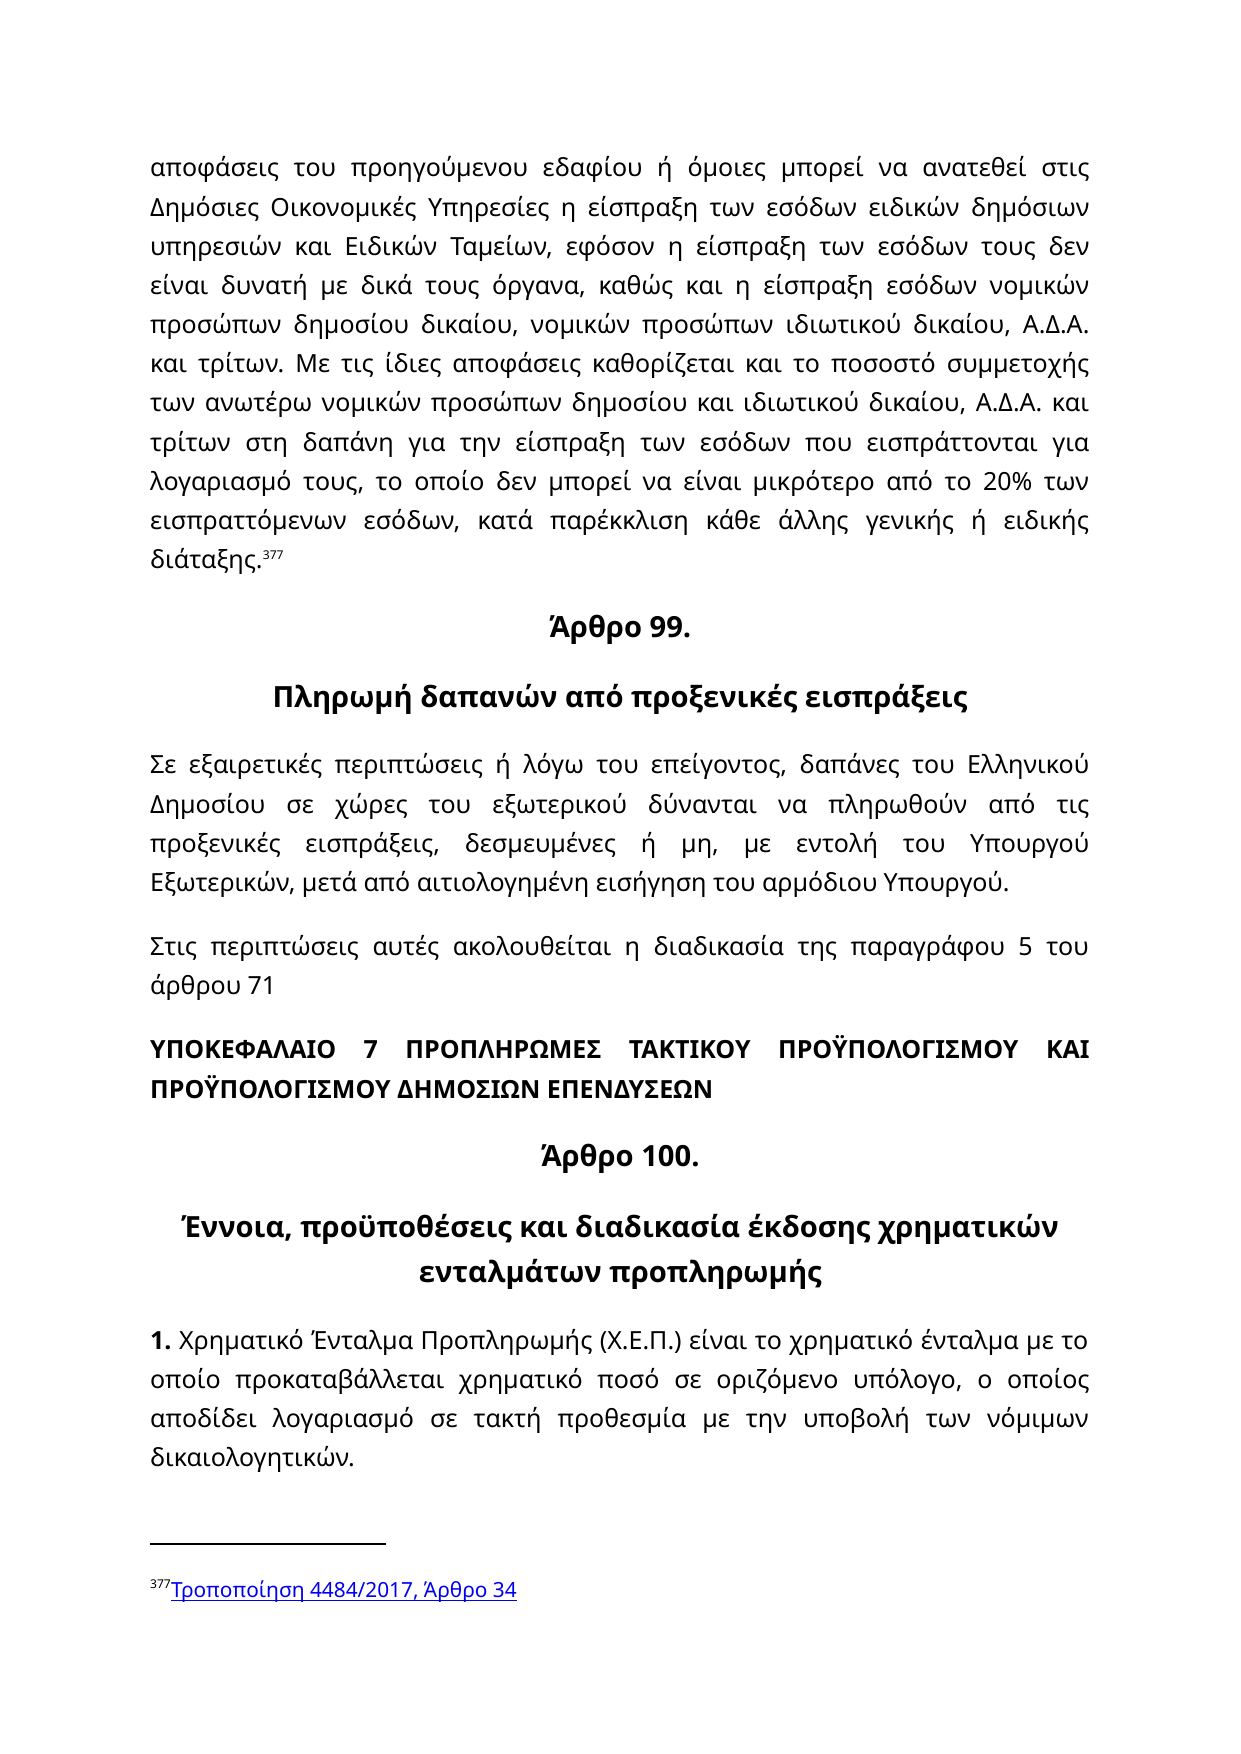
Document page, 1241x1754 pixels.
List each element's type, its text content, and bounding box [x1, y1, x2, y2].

text ΥΠΟΚΕΦΑΛΑΙΟ 7 ΠΡΟΠΛΗΡΩΜΕΣ ΤΑΚΤΙΚΟΥ ΠΡΟΫΠΟΛΟΓΙΣΜΟΥ ΚΑΙ ΠΡΟΫΠΟΛΟΓΙΣΜΟΥ ΔΗΜΟΣΙΩΝ ΕΠΕΝΔΥΣΕΩΝ [150, 1032, 1090, 1105]
text Στις περιπτώσεις αυτές ακολουθείται η διαδικασία της παραγράφου 5 του άρθρου 71 [150, 929, 1090, 1002]
text Σε εξαιρετικές περιπτώσεις ή λόγω του επείγοντος, δαπάνες του Ελληνικού Δημοσίου σε χώρες του εξωτερικού δύνανται να πληρωθούν από τις προξενικές εισπράξεις, δεσμευμένες ή μη, με εντολή του Υπουργού Εξωτερικών, μετά από αιτιολογημένη εισήγηση του αρμόδιου Υπουργού. [150, 747, 1090, 899]
text 1. Χρηματικό Ένταλμα Προπληρωμής (Χ.Ε.Π.) είναι το χρηματικό ένταλμα με το οποίο προκαταβάλλεται χρηματικό ποσό σε οριζόμενο υπόλογο, ο οποίος αποδίδει λογαριασμό σε τακτή προθεσμία με την υποβολή των νόμιμων δικαιολογητικών. [150, 1322, 1090, 1474]
subtitle Άρθρο 99. [150, 606, 1090, 646]
subtitle Άρθρο 100. [150, 1135, 1090, 1175]
text αποφάσεις του προηγούµενου εδαφίου ή όµοιες µπορεί να ανατεθεί στις Δηµόσιες Οικονοµικές Υπηρεσίες η είσπραξη των εσόδων ειδικών δηµόσιων υπηρεσιών και Ειδικών Ταµείων, εφόσον η είσπραξη των εσόδων τους δεν είναι δυνατή µε δικά τους όργανα, καθώς και η είσπραξη εσόδων νοµικών προσώπων δηµοσίου δικαίου, νοµικών προσώπων ιδιωτικού δικαίου, Α.Δ.Α. και τρίτων. Με τις ίδιες αποφάσεις καθορίζεται και το ποσοστό συµµετοχής των ανωτέρω νοµικών προσώπων δηµοσίου και ιδιωτικού δικαίου, Α.Δ.Α. και τρίτων στη δαπάνη για την είσπραξη των εσόδων που εισπράττονται για λογαριασµό τους, το οποίο δεν µπορεί να είναι µικρότερο από το 20% των εισπραττόµενων εσόδων, κατά παρέκκλιση κάθε άλλης γενικής ή ειδικής διάταξης. [150, 150, 1090, 576]
text Τροποποίηση 4484/2017, Άρθρο 34 [150, 1576, 1090, 1604]
subtitle Έννοια, προϋποθέσεις και διαδικασία έκδοσης χρηματικών ενταλμάτων προπληρωμής [150, 1206, 1090, 1291]
subtitle Πληρωμή δαπανών από προξενικές εισπράξεις [150, 676, 1090, 716]
